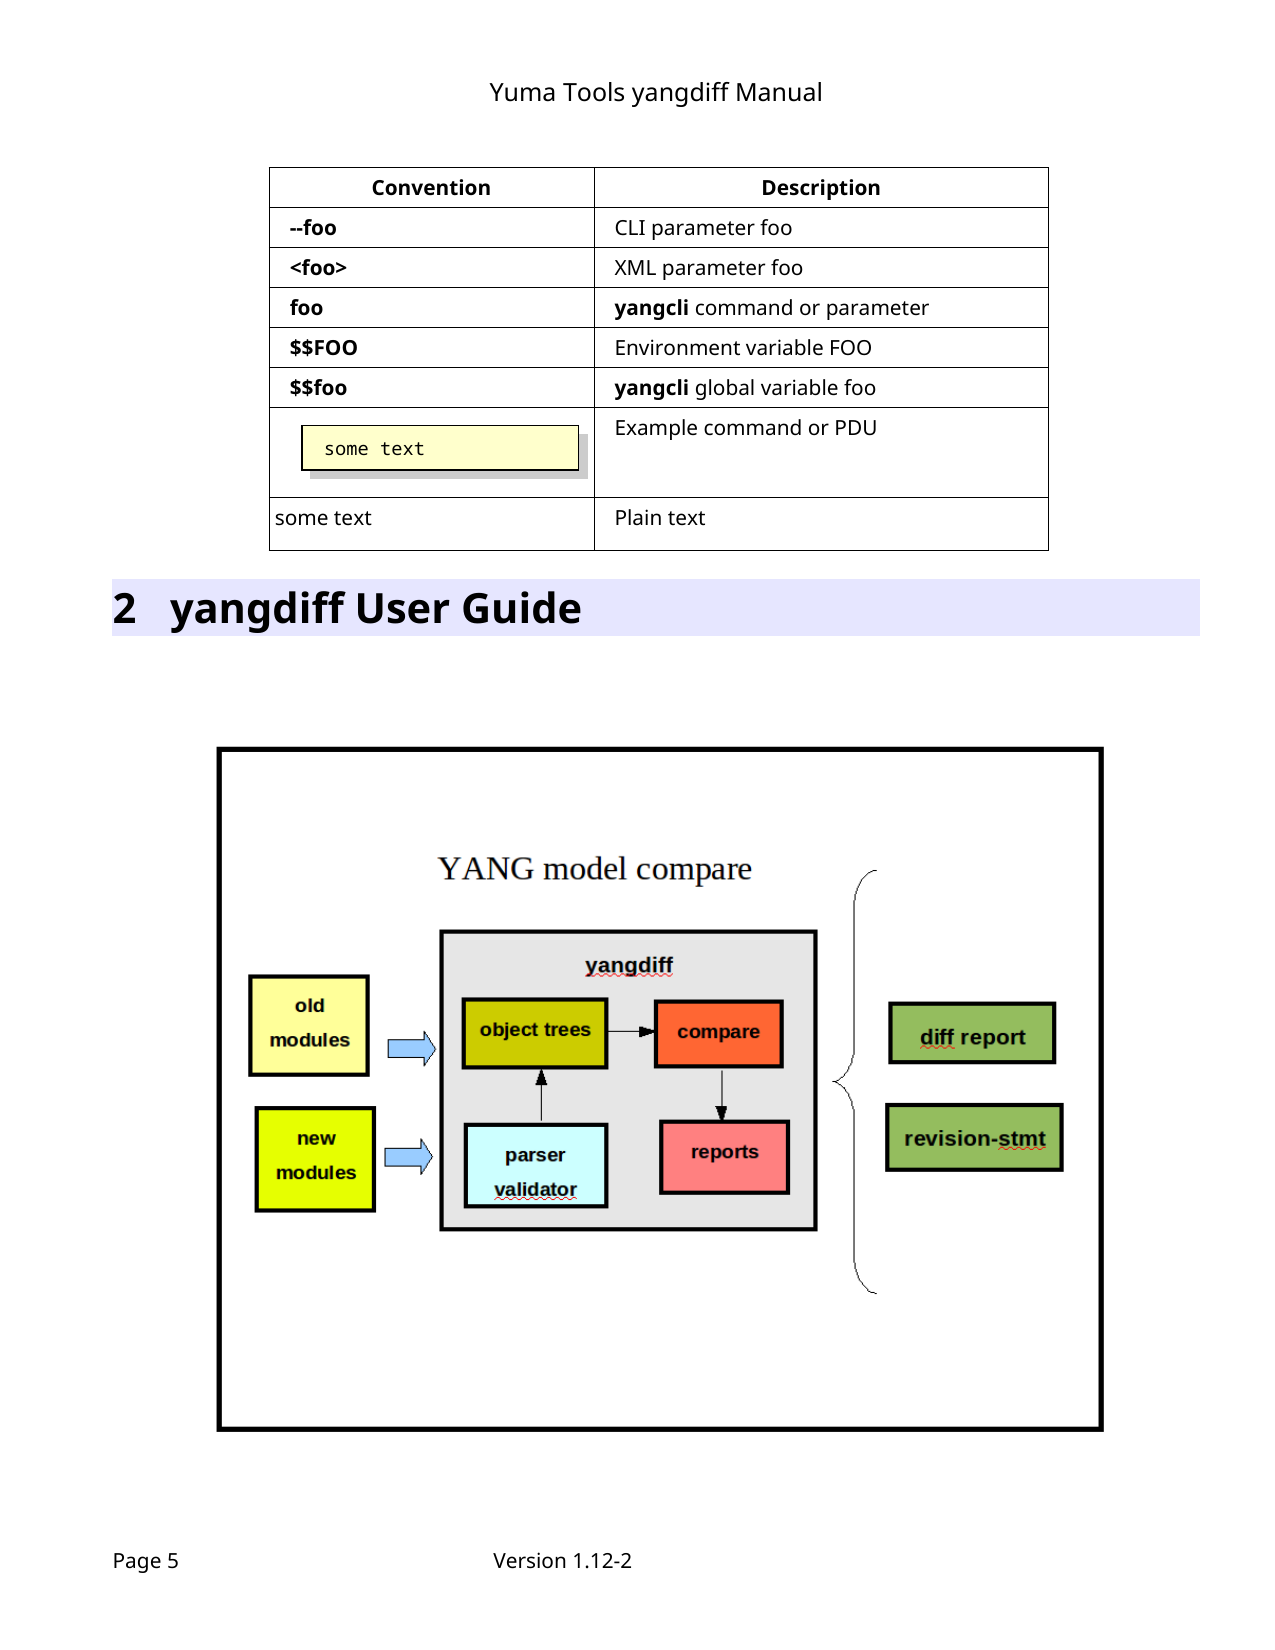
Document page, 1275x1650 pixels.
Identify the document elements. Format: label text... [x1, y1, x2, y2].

table_cell XML parameter foo [595, 248, 1048, 287]
table_cell yangcli global variable foo [595, 368, 1048, 407]
table_cell $$foo [270, 368, 594, 407]
table_cell foo [270, 288, 594, 327]
table_cell Example command or PDU [595, 408, 1048, 497]
table_cell <foo> [270, 248, 594, 287]
table_cell --foo [270, 208, 594, 247]
subtitle yangdiff User Guide [112, 579, 1200, 636]
table_cell Plain text [595, 498, 1048, 549]
table_cell Environment variable FOO [595, 328, 1048, 367]
table_header Convention [270, 168, 594, 207]
table_cell CLI parameter foo [595, 208, 1048, 247]
table_cell yangcli command or parameter [595, 288, 1048, 327]
table_cell some text [270, 408, 594, 497]
picture [149, 705, 1163, 1457]
table_cell some text [270, 498, 594, 549]
table_header Description [595, 168, 1048, 207]
table_cell $$FOO [270, 328, 594, 367]
